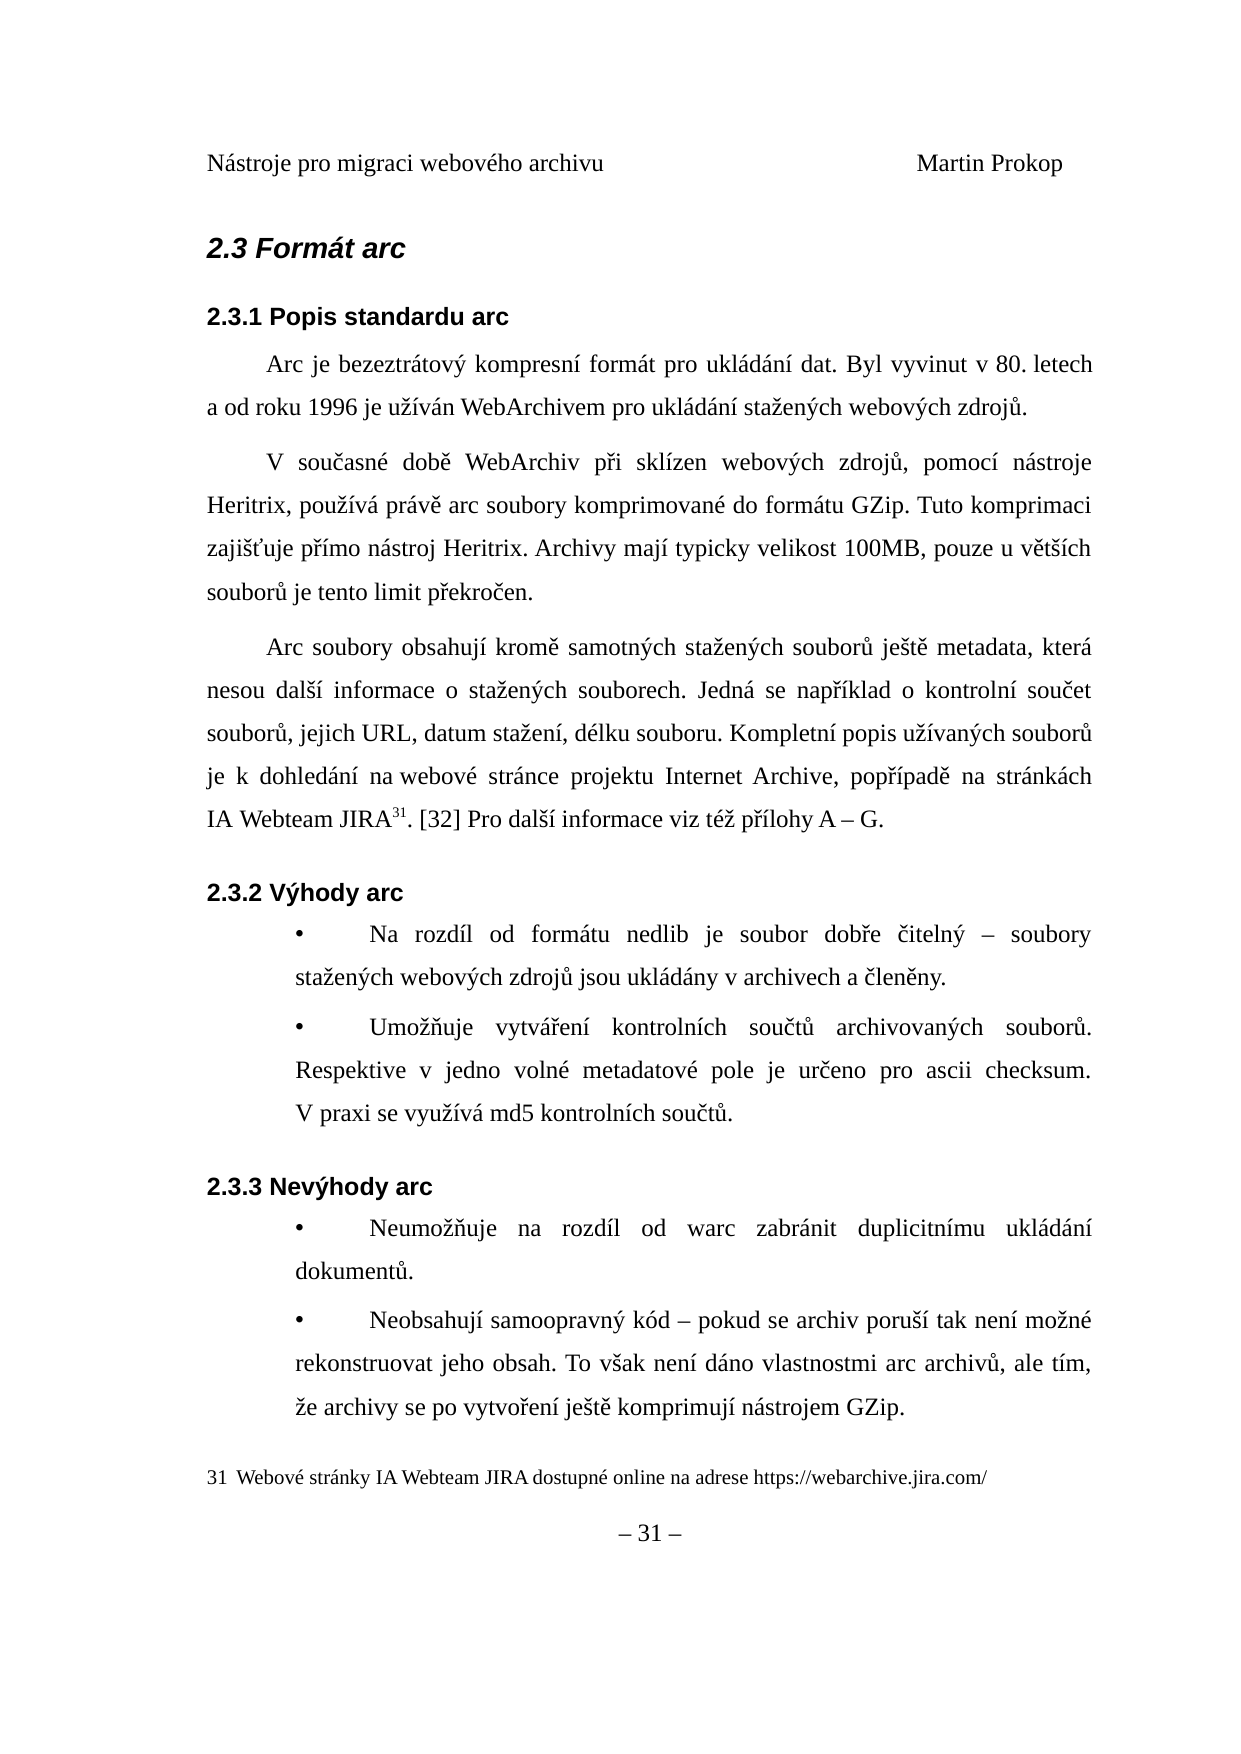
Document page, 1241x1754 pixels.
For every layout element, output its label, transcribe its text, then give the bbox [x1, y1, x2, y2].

text Arc je bezeztrátový kompresní formát pro ukládání dat. Byl vyvinut v 80. letech a od roku 1996 je užíván WebArchivem pro ukládání stažených webových zdrojů. [207, 349, 1093, 421]
text V současné době WebArchiv při sklízen webových zdrojů, pomocí nástroje Heritrix, používá právě arc soubory komprimované do formátu GZip. Tuto komprimaci zajišťuje přímo nástroj Heritrix. Archivy mají typicky velikost 100MB, pouze u větších souborů je tento limit překročen. [207, 447, 1093, 605]
list Na rozdíl od formátu nedlib je soubor dobře čitelný – soubory stažených webových zdrojů jsou ukládány v archivech a členěny. [295, 919, 1093, 991]
list Neumožňuje na rozdíl od warc zabránit duplicitnímu ukládání dokumentů. [295, 1213, 1093, 1285]
list Neobsahují samoopravný kód – pokud se archiv poruší tak není možné rekonstruovat jeho obsah. To však není dáno vlastnostmi arc archivů, ale tím, že archivy se po vytvoření ještě komprimují nástrojem GZip. [295, 1305, 1093, 1420]
text Arc soubory obsahují kromě samotných stažených souborů ještě metadata, která nesou další informace o stažených souborech. Jedná se například o kontrolní součet souborů, jejich URL, datum stažení, délku souboru. Kompletní popis užívaných souborů je k dohledání na webové stránce projektu Internet Archive, popřípadě na stránkách IA Webteam JIRA. [32] Pro další informace viz též přílohy A – G. [207, 632, 1093, 833]
subtitle 2.3.1 Popis standardu arc [207, 302, 1093, 331]
subtitle 2.3 Formát arc [207, 231, 1093, 264]
subtitle 2.3.3 Nevýhody arc [207, 1172, 1093, 1201]
list Umožňuje vytváření kontrolních součtů archivovaných souborů. Respektive v jedno volné metadatové pole je určeno pro ascii checksum. V praxi se využívá md5 kontrolních součtů. [295, 1012, 1093, 1127]
subtitle 2.3.2 Výhody arc [207, 878, 1093, 907]
text Webové stránky IA Webteam JIRA dostupné online na adrese https://webarchive.jira.com/ [207, 1465, 1093, 1489]
